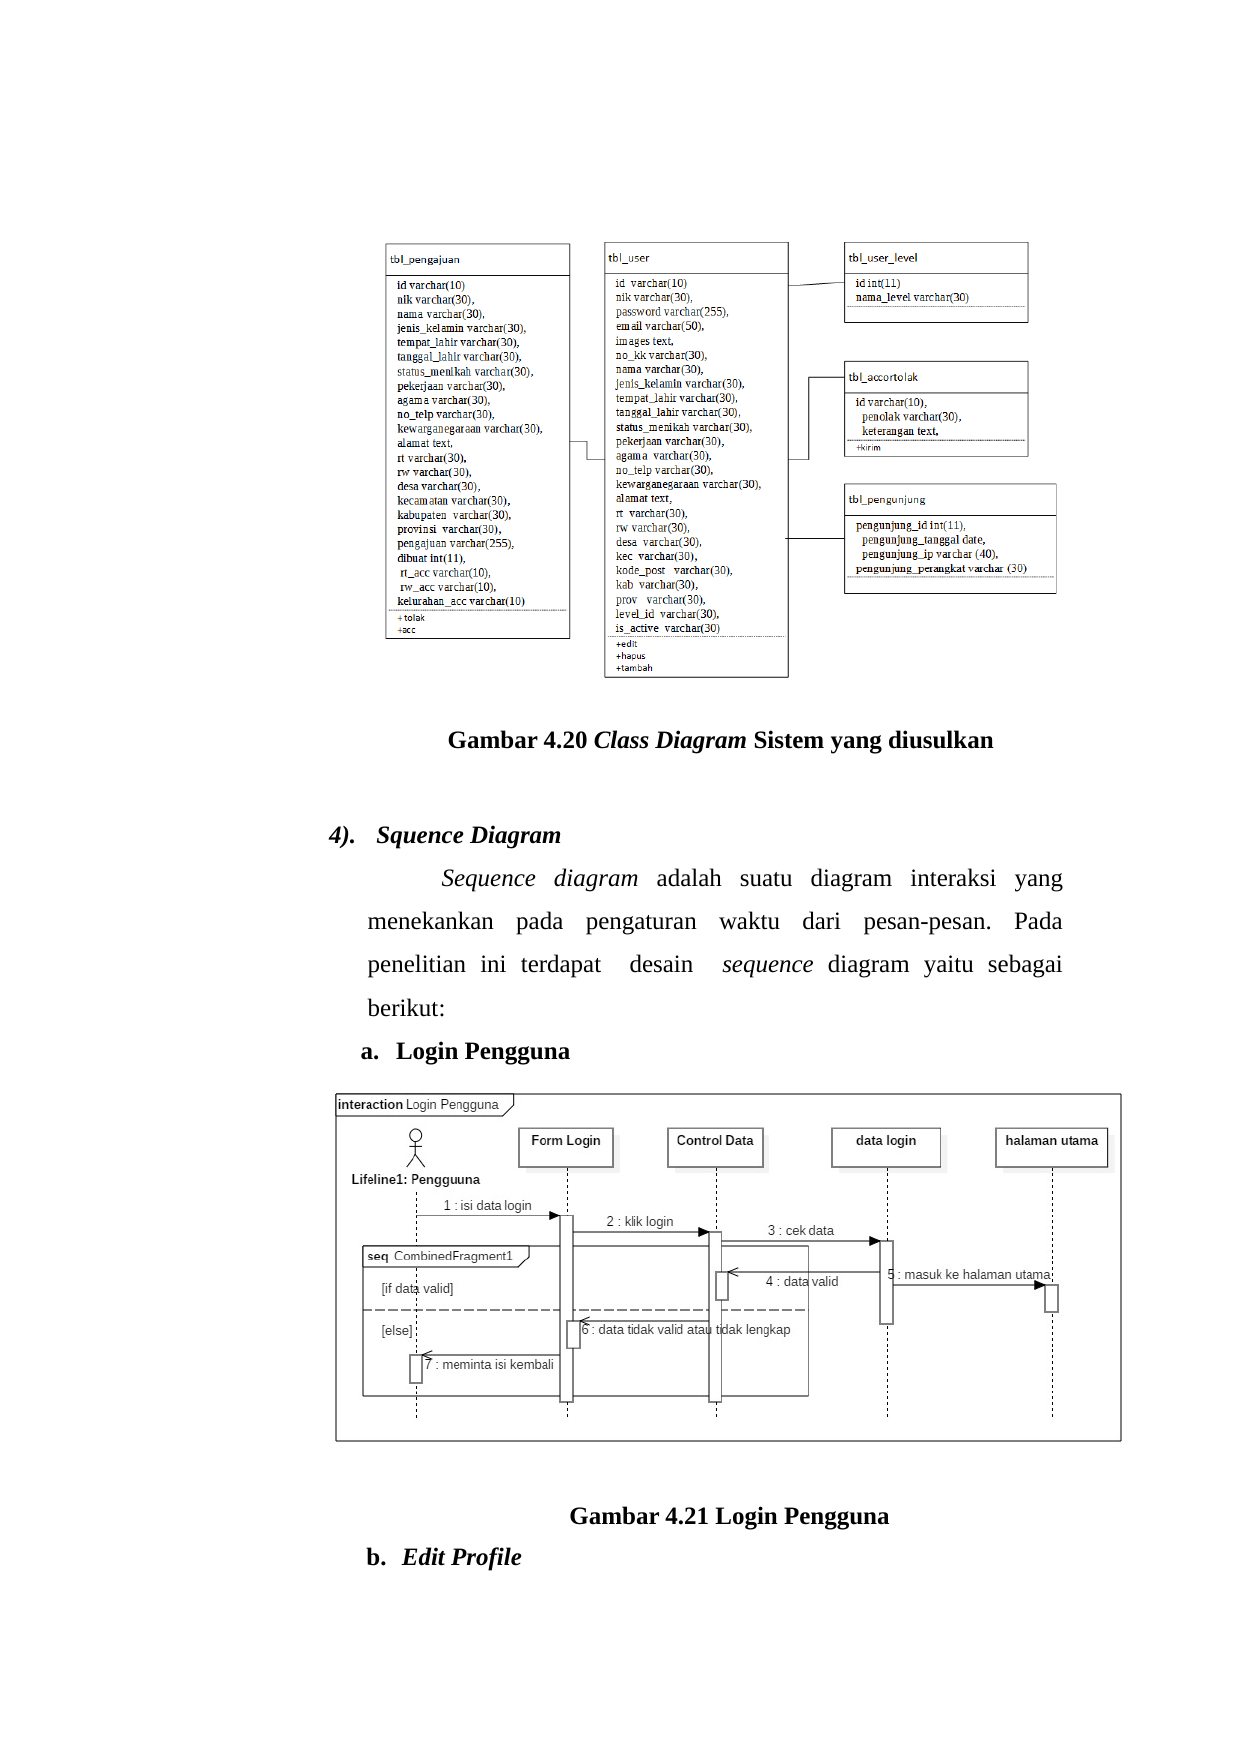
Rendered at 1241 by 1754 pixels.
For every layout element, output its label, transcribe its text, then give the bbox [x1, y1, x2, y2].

table_header [402, 1454, 1062, 1488]
text Gambar 4.21 Login Pengguna [396, 1501, 1063, 1529]
table_header [378, 236, 1062, 713]
list Login Pengguna [360, 1036, 1063, 1064]
picture [326, 1084, 1138, 1454]
list Edit Profile [366, 1542, 1063, 1571]
list Squence Diagram [317, 820, 1063, 849]
table_header [402, 1079, 1062, 1084]
text Gambar 4.20 Class Diagram Sistem yang diusulkan [378, 725, 1063, 754]
list Sequence diagram adalah suatu diagram interaksi yang menekankan pada pengaturan waktu dari pesan-pesan. Pada penelitian ini terdapat desain sequence diagram yaitu sebagai berikut: [367, 863, 1063, 1021]
picture [383, 242, 1057, 679]
